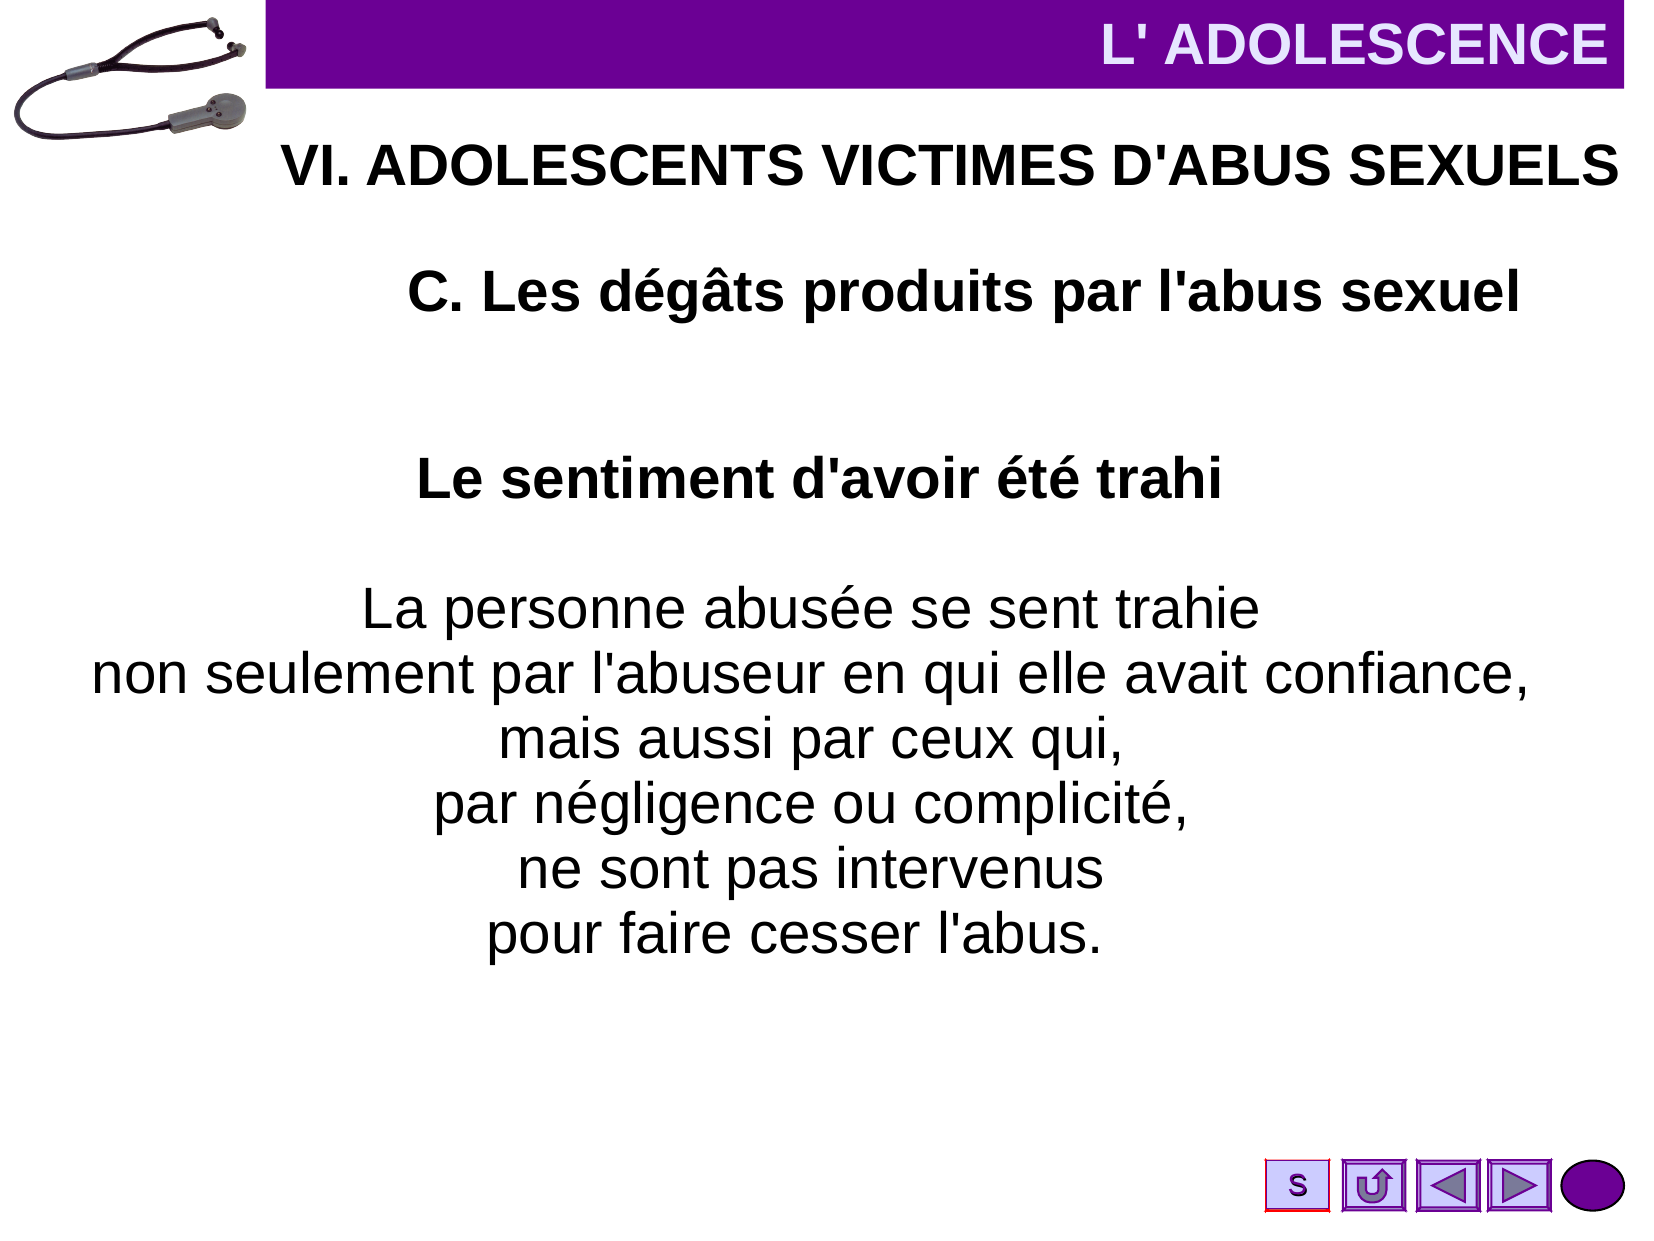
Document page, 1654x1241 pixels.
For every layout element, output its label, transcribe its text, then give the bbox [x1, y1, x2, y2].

text_box C. Les dégâts produits par l'abus sexuel [383, 236, 1536, 330]
picture [8, 8, 260, 153]
text_box Le sentiment d'avoir été trahi La personne abusée se sent trahie non seulement par l'abuseur en qui elle avait confiance, mais aussi par ceux qui, par négligence ou complicité, ne sont pas intervenus pour faire cesser l'abus. [0, 438, 1641, 975]
text_box VI. ADOLESCENTS VICTIMES D'ABUS SEXUELS [265, 125, 1636, 207]
text_box [1561, 1160, 1625, 1211]
text_box L' ADOLESCENCE [265, 0, 1625, 89]
